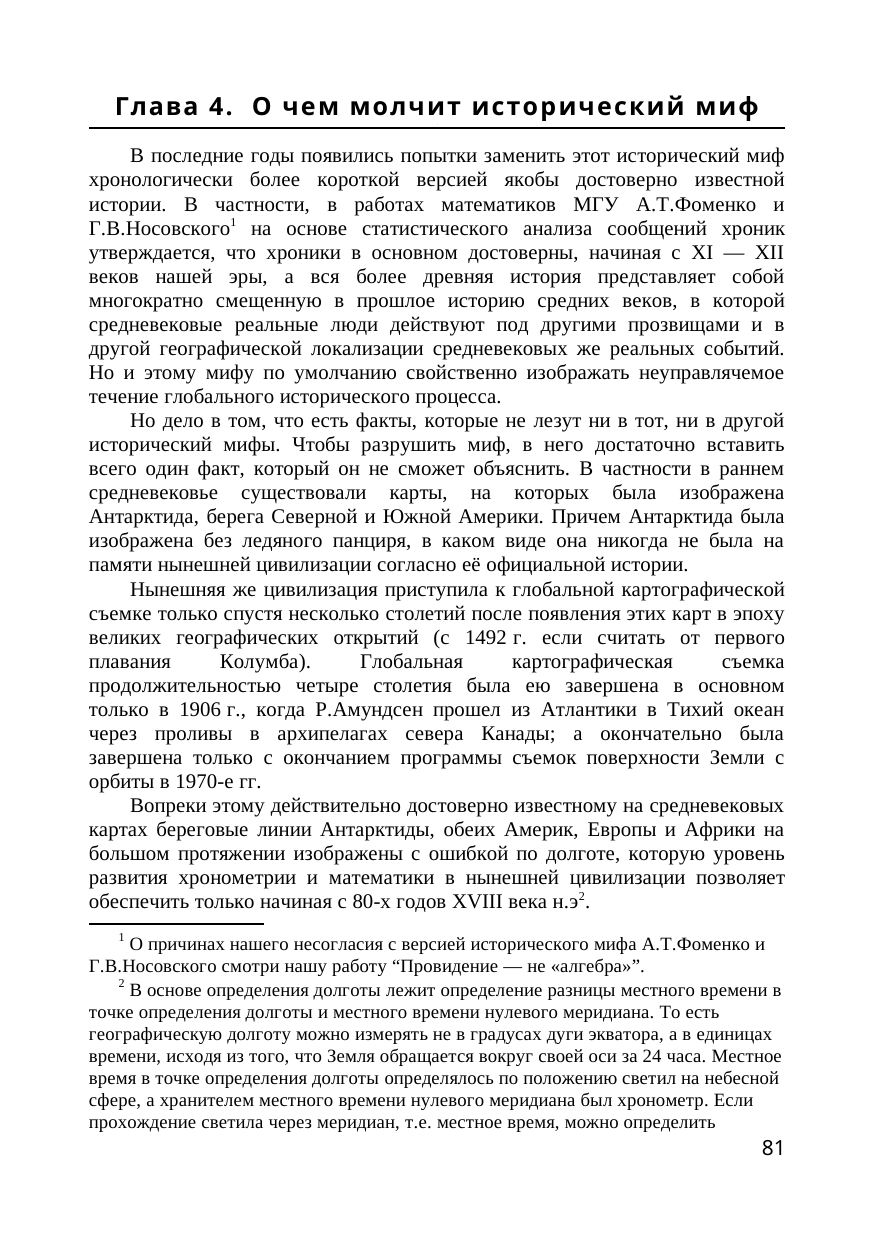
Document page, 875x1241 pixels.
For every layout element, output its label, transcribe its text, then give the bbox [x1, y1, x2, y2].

text В основе определения долготы лежит определение разницы местного времени в точке определения долготы и местного времени нулевого меридиана. То есть географическую долготу можно измерять не в градусах дуги экватора, а в единицах времени, исходя из того, что Земля обращается вокруг своей оси за 24 часа. Местное время в точке определения долготы определялось по положению светил на небесной сфере, а хранителем местного времени нулевого меридиана был хронометр. Если прохождение светила через меридиан, т.е. местное время, можно определить [89, 976, 785, 1133]
text Нынешняя же цивилизация приступила к глобальной картографической съемке только спустя несколько столетий после появления этих карт в эпоху великих географических открытий (с 1492 г. если считать от первого плавания Колумба). Глобальная картографическая съемка продолжительностью четыре столетия была ею завершена в основном только в 1906 г., когда Р.Амундсен прошел из Атлантики в Тихий океан через проливы в архипелагах севера Канады; а окончательно была завершена только с окончанием программы съемок поверхности Земли с орбиты в 1970-е гг. [89, 576, 785, 793]
text В последние годы появились попытки заменить этот исторический миф хронологически более короткой версией якобы достоверно известной истории. В частности, в работах математиков МГУ А.Т.Фоменко и Г.В.Носовского на основе статистического анализа сообщений хроник утверждается, что хроники в основном достоверны, начиная с XI — XII веков нашей эры, а вся более древняя история представляет собой многократно смещенную в прошлое историю средних веков, в которой средневековые реальные люди действуют под другими прозвищами и в другой географической локализации средневековых же реальных событий. Но и этому мифу по умолчанию свойственно изображать неуправлячемое течение глобального исторического процесса. [89, 143, 785, 408]
text Вопреки этому действительно достоверно известному на средневековых картах береговые линии Антарктиды, обеих Америк, Европы и Африки на большом протяжении изображены с ошибкой по долготе, которую уровень развития хронометрии и математики в нынешней цивилизации позволяет обеспечить только начиная с 80-х годов XVIII века н.э. [89, 793, 785, 913]
text О причинах нашего несогласия с версией исторического мифа А.Т.Фоменко и Г.В.Носовского смотри нашу работу “Провидение — не «алгебра»”. [89, 930, 785, 976]
text Но дело в том, что есть факты, которые не лезут ни в тот, ни в другой исторический мифы. Чтобы разрушить миф, в него достаточно вставить всего один факт, который он не сможет объяснить. В частности в раннем средневековье существовали карты, на которых была изображена Антарктида, берега Северной и Южной Америки. Причем Антарктида была изображена без ледяного панциря, в каком виде она никогда не была на памяти нынешней цивилизации согласно её официальной истории. [89, 408, 785, 576]
